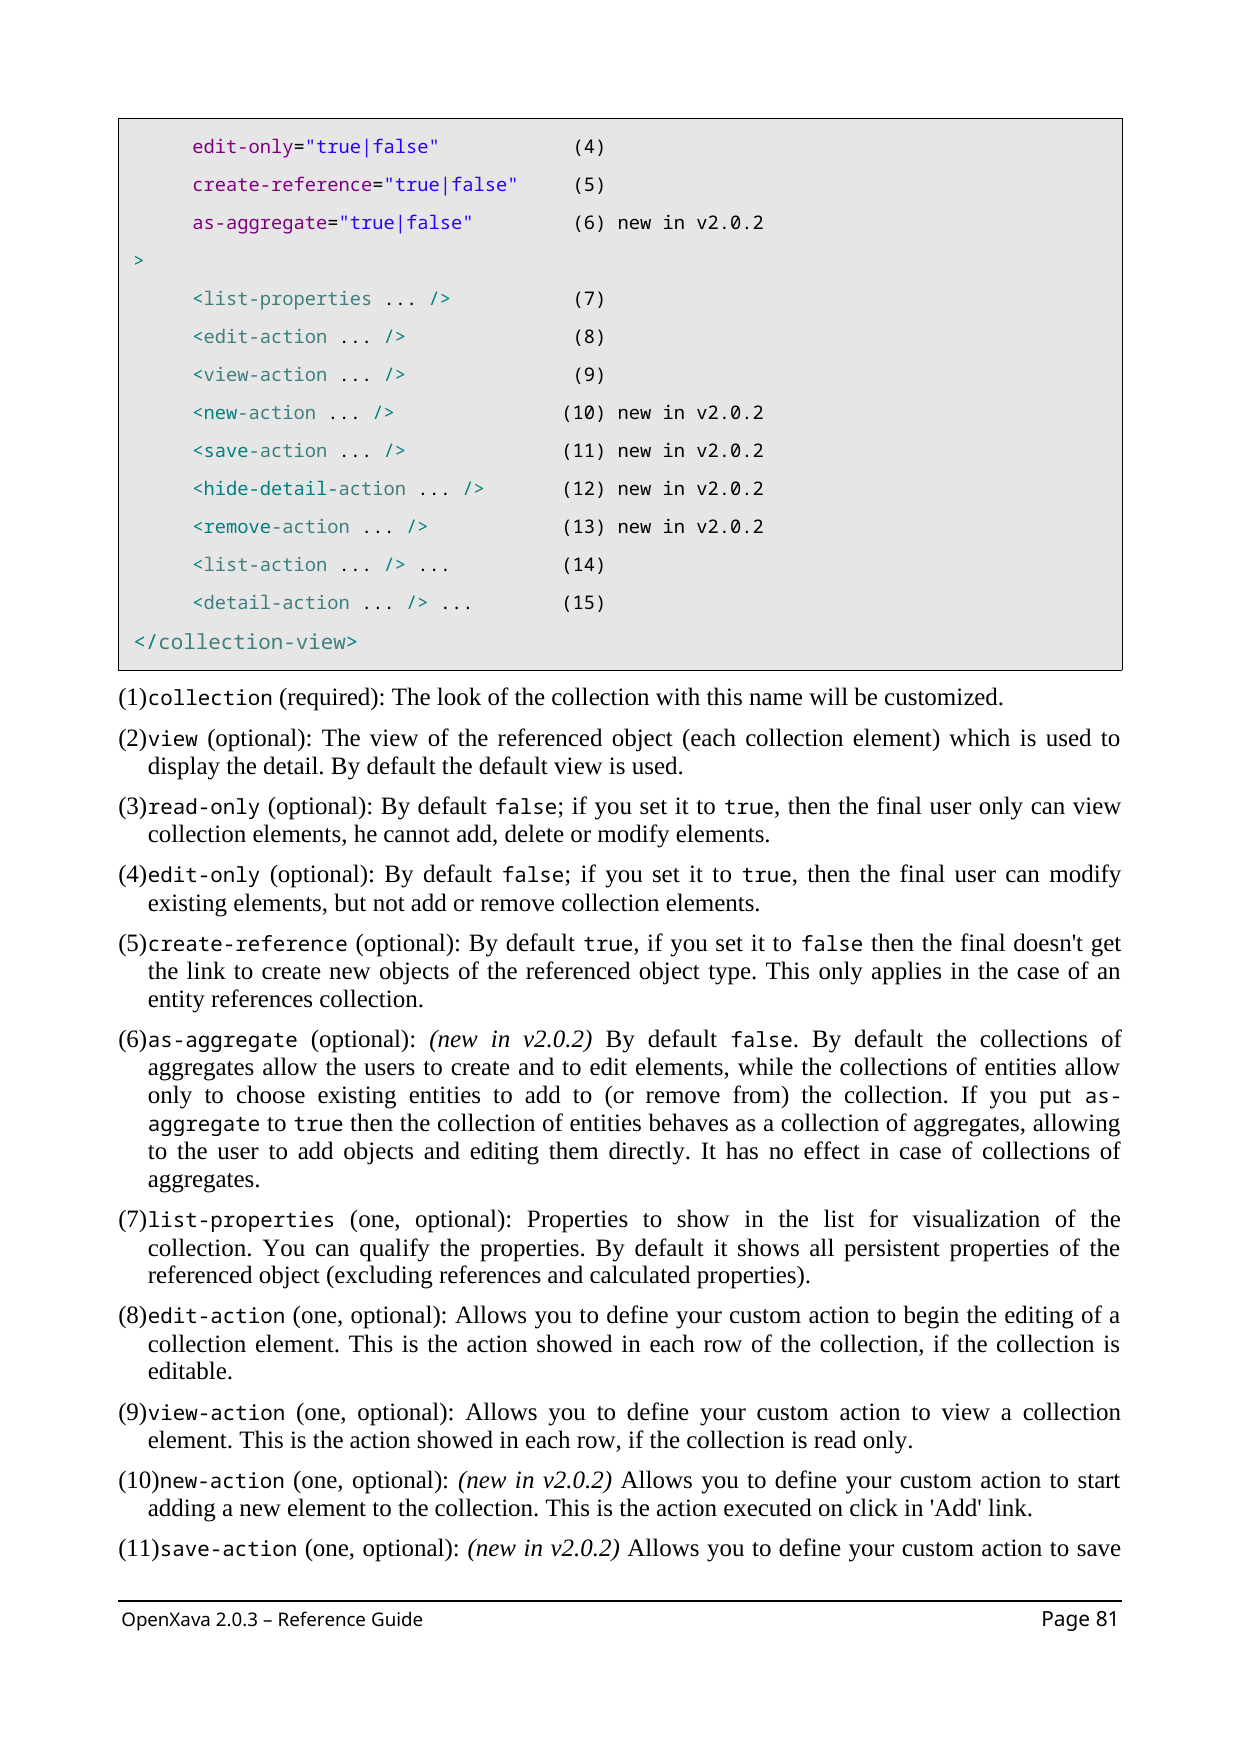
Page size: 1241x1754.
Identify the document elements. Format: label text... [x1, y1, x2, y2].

text as-aggregate="true|false" (6) new in v2.0.2 [119, 194, 1122, 232]
text create-reference="true|false" (5) [119, 156, 1122, 194]
list create-reference (optional): By default true, if you set it to false then the final doesn't get the link to create new objects of the referenced object type. This only applies in the case of an entity references collection. [118, 929, 1122, 1013]
list list-properties (one, optional): Properties to show in the list for visualization of the collection. You can qualify the properties. By default it shows all persistent properties of the referenced object (excluding references and calculated properties). [118, 1205, 1122, 1289]
text edit-only="true|false" (4) [119, 119, 1122, 156]
list edit-only (optional): By default false; if you set it to true, then the final user can modify existing elements, but not add or remove collection elements. [118, 861, 1122, 916]
text <remove-action ... /> (13) new in v2.0.2 [119, 498, 1122, 536]
text <list-action ... /> ... (14) [119, 536, 1122, 574]
text <view-action ... /> (9) [119, 346, 1122, 384]
text </collection-view> [119, 612, 1122, 670]
list view-action (one, optional): Allows you to define your custom action to view a collection element. This is the action showed in each row, if the collection is read only. [118, 1398, 1122, 1454]
list new-action (one, optional): (new in v2.0.2) Allows you to define your custom action to start adding a new element to the collection. This is the action executed on click in 'Add' link. [118, 1466, 1122, 1522]
list collection (required): The look of the collection with this name will be customized. [118, 683, 1122, 711]
list save-action (one, optional): (new in v2.0.2) Allows you to define your custom action to save [118, 1534, 1122, 1563]
text <hide-detail-action ... /> (12) new in v2.0.2 [119, 460, 1122, 498]
text <edit-action ... /> (8) [119, 308, 1122, 346]
text <detail-action ... /> ... (15) [119, 574, 1122, 612]
text <new-action ... /> (10) new in v2.0.2 [119, 384, 1122, 422]
list read-only (optional): By default false; if you set it to true, then the final user only can view collection elements, he cannot add, delete or modify elements. [118, 792, 1122, 848]
text > [119, 232, 1122, 270]
text <save-action ... /> (11) new in v2.0.2 [119, 422, 1122, 460]
list as-aggregate (optional): (new in v2.0.2) By default false. By default the collections of aggregates allow the users to create and to edit elements, while the collections of entities allow only to choose existing entities to add to (or remove from) the collection. If you put as-aggregate to true then the collection of entities behaves as a collection of aggregates, allowing to the user to add objects and editing them directly. It has no effect in case of collections of aggregates. [118, 1025, 1122, 1193]
list view (optional): The view of the referenced object (each collection element) which is used to display the detail. By default the default view is used. [118, 724, 1122, 779]
list edit-action (one, optional): Allows you to define your custom action to begin the editing of a collection element. This is the action showed in each row of the collection, if the collection is editable. [118, 1302, 1122, 1385]
text <list-properties ... /> (7) [119, 270, 1122, 308]
